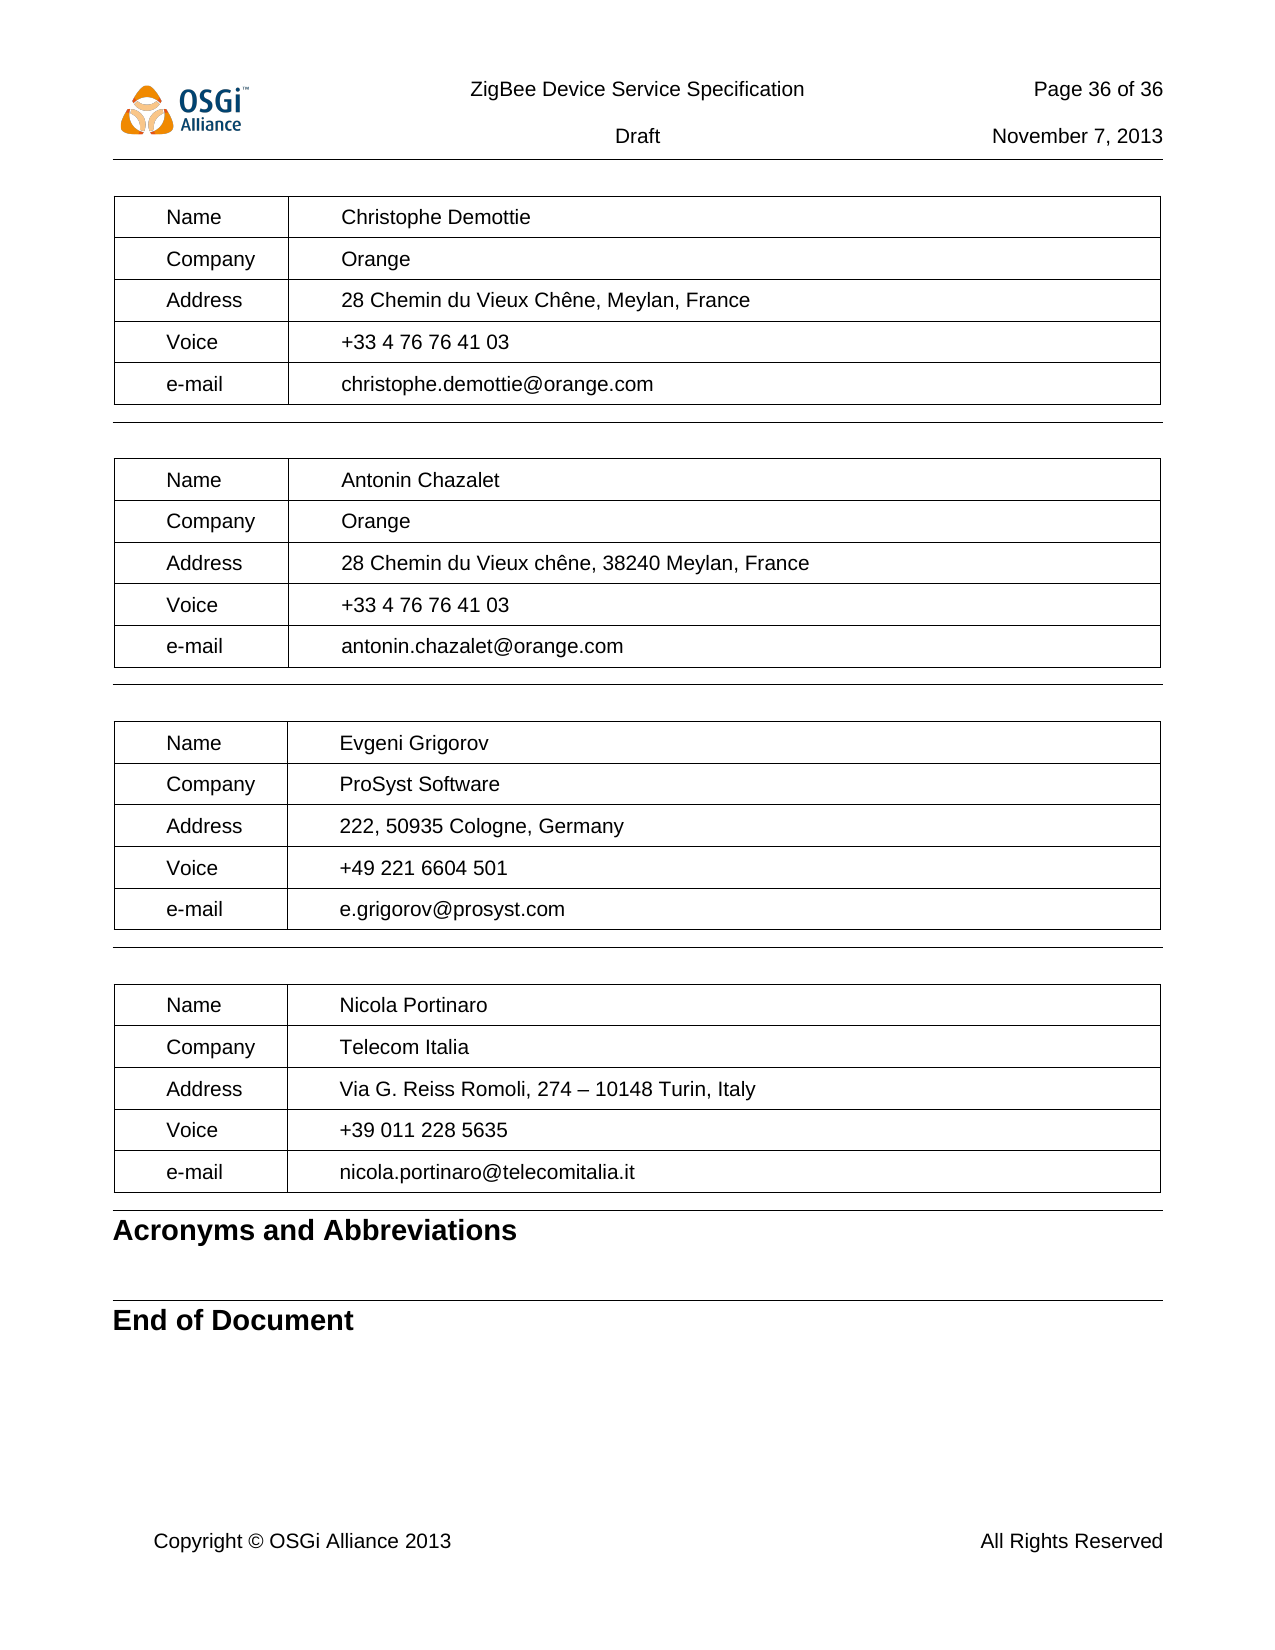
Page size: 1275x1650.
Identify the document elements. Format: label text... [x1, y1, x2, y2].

table_cell e-mail [115, 1151, 287, 1192]
table_header Nicola Portinaro [288, 985, 1160, 1025]
table_cell 28 Chemin du Vieux chêne, 38240 Meylan, France [289, 543, 1160, 583]
table_cell Voice [115, 584, 288, 625]
table_cell Address [115, 805, 287, 846]
table_cell Orange [289, 501, 1160, 542]
table_cell +39 011 228 5635 [288, 1110, 1160, 1150]
picture [113, 78, 257, 142]
table_cell Address [115, 1068, 287, 1109]
table_cell antonin.chazalet@orange.com [289, 626, 1160, 667]
table_cell e-mail [115, 889, 287, 929]
table_cell Company [115, 501, 288, 542]
table_cell e-mail [115, 363, 288, 404]
table_header Name [115, 197, 288, 237]
table_cell Address [115, 280, 288, 321]
table_cell Voice [115, 847, 287, 888]
table_cell Company [115, 1026, 287, 1067]
table_cell e.grigorov@prosyst.com [288, 889, 1160, 929]
table_cell Address [115, 543, 288, 583]
table_cell e-mail [115, 626, 288, 667]
table_header Name [115, 722, 287, 763]
table_cell Via G. Reiss Romoli, 274 – 10148 Turin, Italy [288, 1068, 1160, 1109]
table_header Evgeni Grigorov [288, 722, 1160, 763]
table_cell 28 Chemin du Vieux Chêne, Meylan, France [289, 280, 1160, 321]
table_header Christophe Demottie [289, 197, 1160, 237]
table_header Antonin Chazalet [289, 459, 1160, 500]
table_cell Voice [115, 1110, 287, 1150]
table_cell nicola.portinaro@telecomitalia.it [288, 1151, 1160, 1192]
table_cell christophe.demottie@orange.com [289, 363, 1160, 404]
table_cell Company [115, 238, 288, 279]
table_cell Telecom Italia [288, 1026, 1160, 1067]
table_cell Voice [115, 322, 288, 362]
table_cell 222, 50935 Cologne, Germany [288, 805, 1160, 846]
table_cell Orange [289, 238, 1160, 279]
table_cell ProSyst Software [288, 764, 1160, 804]
table_header Name [115, 985, 287, 1025]
subtitle End of Document [112, 1301, 1163, 1336]
subtitle Acronyms and Abbreviations [112, 1211, 1163, 1246]
table_cell Company [115, 764, 287, 804]
table_cell +49 221 6604 501 [288, 847, 1160, 888]
table_cell +33 4 76 76 41 03 [289, 584, 1160, 625]
table_header Name [115, 459, 288, 500]
table_cell +33 4 76 76 41 03 [289, 322, 1160, 362]
